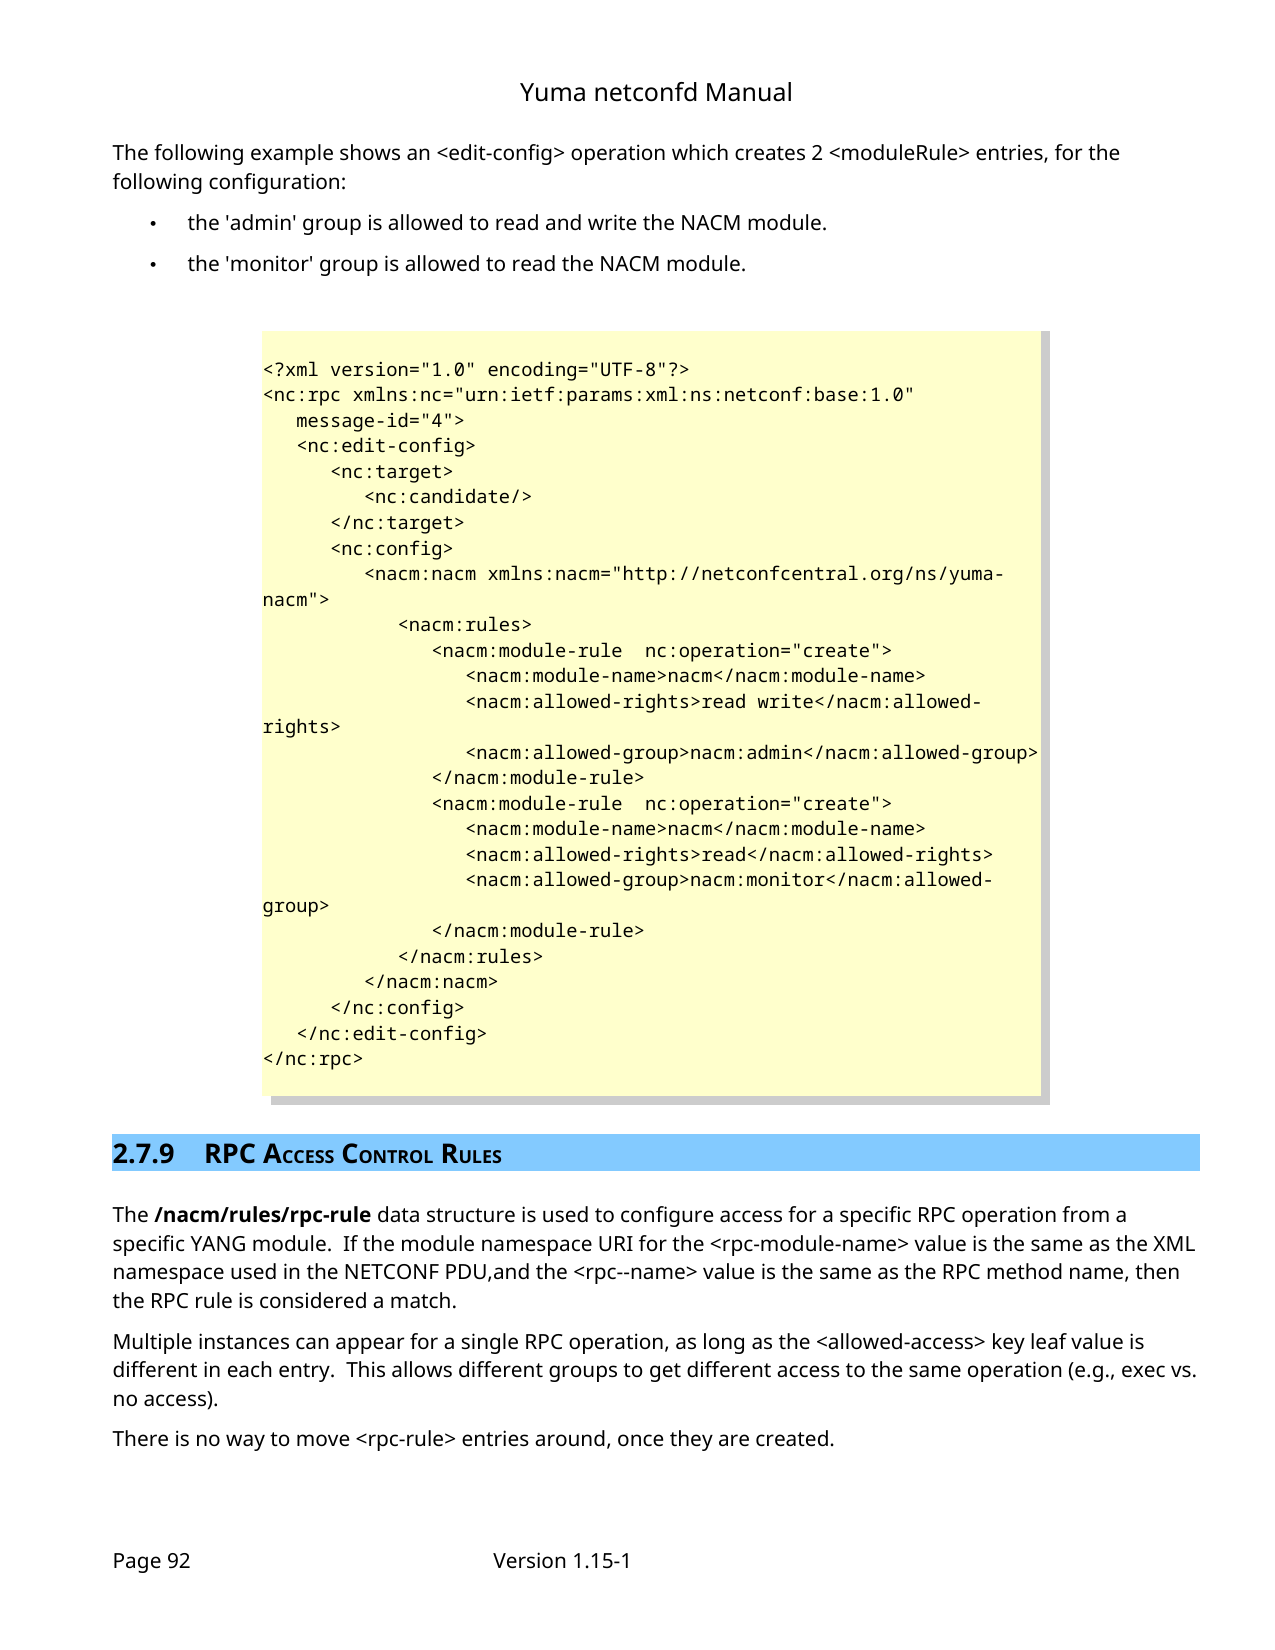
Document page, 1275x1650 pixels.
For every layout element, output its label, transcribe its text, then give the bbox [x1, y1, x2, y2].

text </nc:edit-config> [262, 1020, 1041, 1045]
subtitle RPC Access Control Rules [112, 1134, 1200, 1171]
text <nacm:module-rule nc:operation="create"> [262, 790, 1041, 816]
text <nacm:allowed-rights>read</nacm:allowed-rights> [262, 841, 1041, 867]
text <nc:candidate/> [262, 484, 1041, 509]
text </nacm:module-rule> [262, 918, 1041, 943]
text </nacm:nacm> [262, 969, 1041, 994]
text </nc:target> [262, 509, 1041, 535]
text The following example shows an <edit-config> operation which creates 2 <moduleRule> entries, for the following configuration: [112, 138, 1200, 195]
text <nc:config> [262, 535, 1041, 560]
text <nc:rpc xmlns:nc="urn:ietf:params:xml:ns:netconf:base:1.0" [262, 382, 1041, 407]
text <nc:edit-config> [262, 433, 1041, 458]
text </nc:rpc> [262, 1045, 1041, 1071]
text <nacm:allowed-rights>read write</nacm:allowed-rights> [262, 688, 1041, 739]
text <nacm:module-rule nc:operation="create"> [262, 637, 1041, 662]
text The /nacm/rules/rpc-rule data structure is used to configure access for a specific RPC operation from a specific YANG module. If the module namespace URI for the <rpc-module-name> value is the same as the XML namespace used in the NETCONF PDU,and the <rpc--name> value is the same as the RPC method name, then the RPC rule is considered a match. [112, 1201, 1200, 1314]
text <nacm:module-name>nacm</nacm:module-name> [262, 816, 1041, 841]
text <nacm:allowed-group>nacm:admin</nacm:allowed-group> [262, 739, 1041, 764]
text <?xml version="1.0" encoding="UTF-8"?> [262, 356, 1041, 382]
text <nacm:allowed-group>nacm:monitor</nacm:allowed-group> [262, 867, 1041, 918]
text </nc:config> [262, 994, 1041, 1020]
text </nacm:rules> [262, 943, 1041, 969]
text <nc:target> [262, 458, 1041, 484]
text Multiple instances can appear for a single RPC operation, as long as the <allowed-access> key leaf value is different in each entry. This allows different groups to get different access to the same operation (e.g., exec vs. no access). [112, 1327, 1200, 1412]
text There is no way to move <rpc-rule> entries around, once they are created. [112, 1424, 1200, 1453]
text <nacm:module-name>nacm</nacm:module-name> [262, 662, 1041, 688]
text message-id="4"> [262, 407, 1041, 433]
list the 'admin' group is allowed to read and write the NACM module. [150, 208, 1200, 236]
text <nacm:rules> [262, 611, 1041, 637]
text <nacm:nacm xmlns:nacm="http://netconfcentral.org/ns/yuma-nacm"> [262, 560, 1041, 611]
list the 'monitor' group is allowed to read the NACM module. [150, 249, 1200, 277]
text </nacm:module-rule> [262, 764, 1041, 790]
